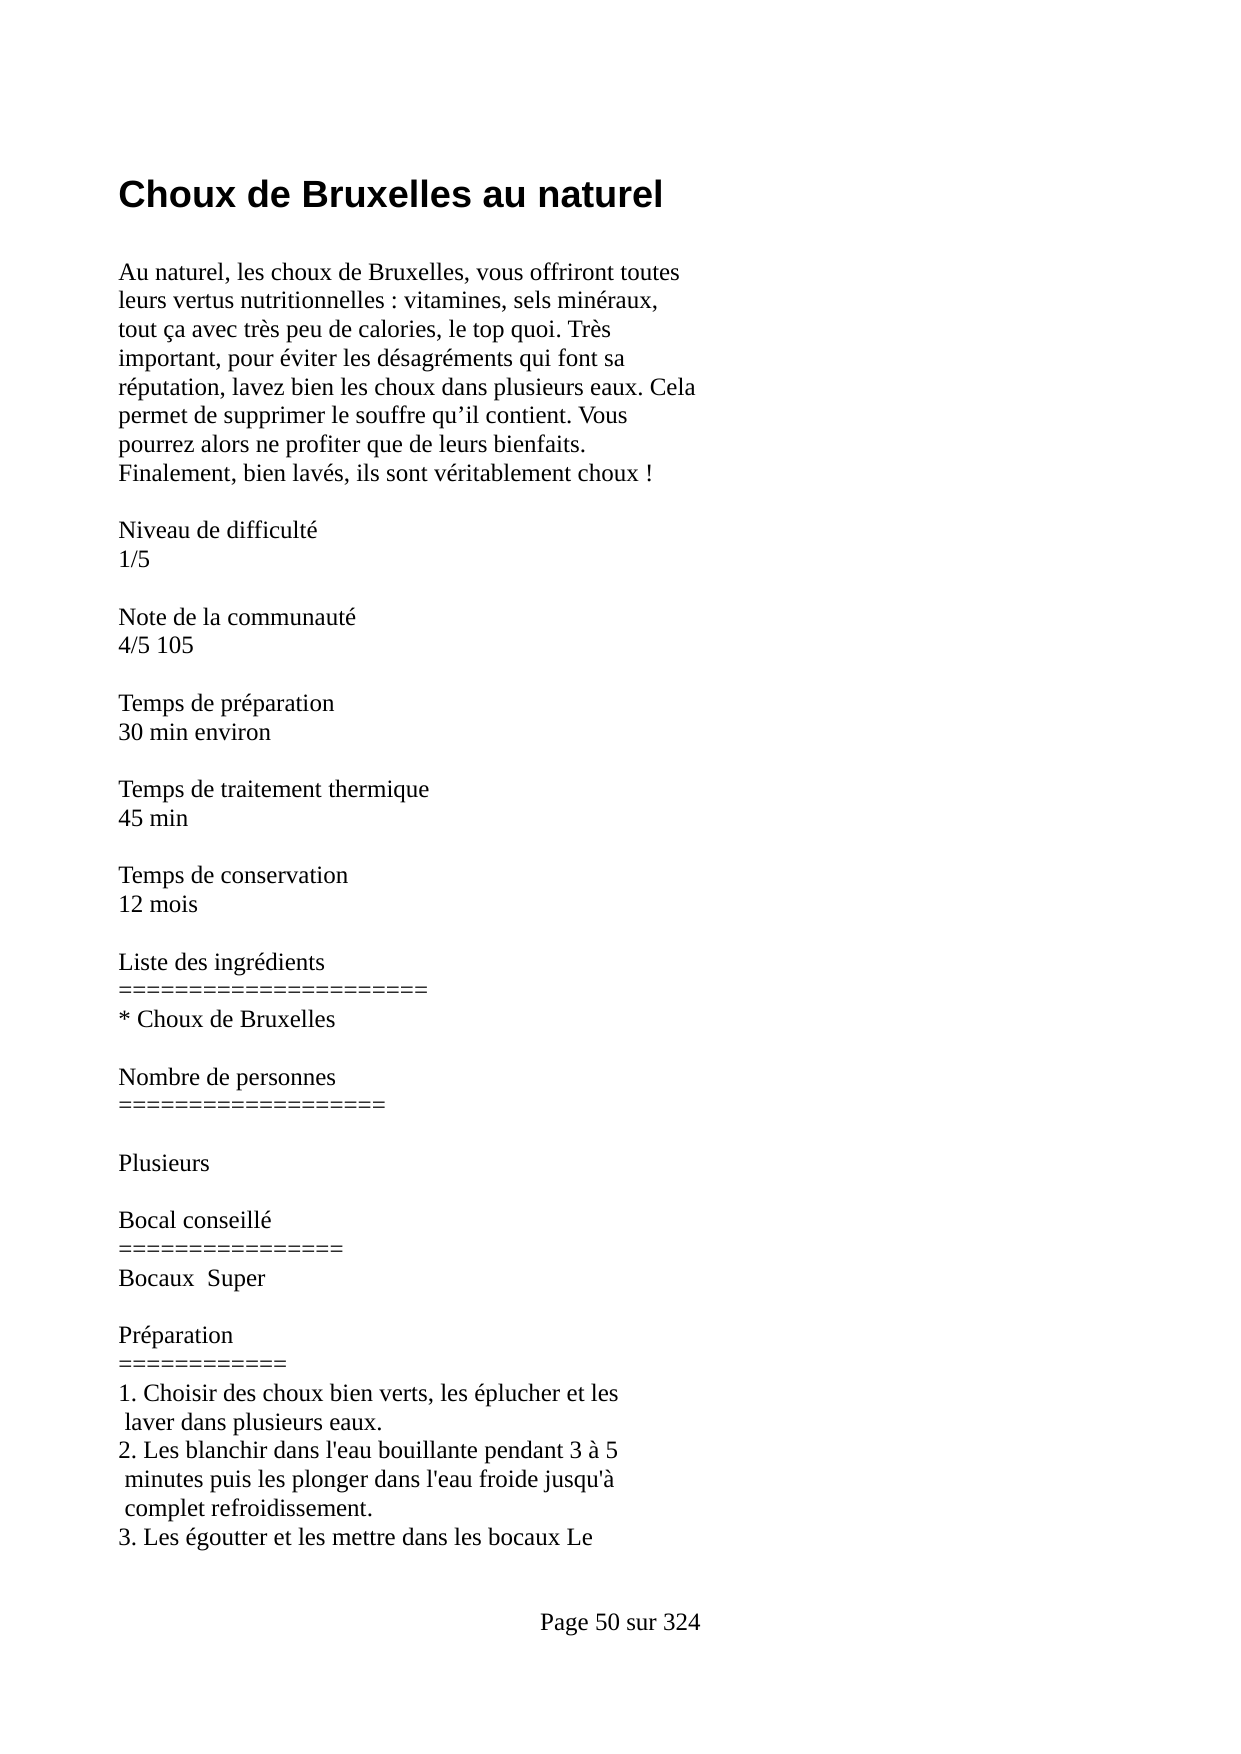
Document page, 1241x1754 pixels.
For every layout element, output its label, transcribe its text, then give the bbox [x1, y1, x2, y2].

text Bocaux Super [118, 1263, 1122, 1292]
text 4/5 105 [118, 631, 1122, 659]
text complet refroidissement. [118, 1493, 1122, 1522]
text Temps de préparation [118, 688, 1122, 717]
text Niveau de difficulté [118, 516, 1122, 544]
text ====================== [118, 976, 1122, 1004]
text 45 min [118, 803, 1122, 832]
text * Choux de Bruxelles [118, 1004, 1122, 1033]
text important, pour éviter les désagréments qui font sa [118, 343, 1122, 372]
text ================ [118, 1234, 1122, 1263]
text Temps de conservation [118, 861, 1122, 889]
text minutes puis les plonger dans l'eau froide jusqu'à [118, 1464, 1122, 1493]
text Au naturel, les choux de Bruxelles, vous offriront toutes [118, 257, 1122, 286]
text ============ [118, 1349, 1122, 1378]
text laver dans plusieurs eaux. [118, 1407, 1122, 1436]
text réputation, lavez bien les choux dans plusieurs eaux. Cela [118, 372, 1122, 401]
text =================== [118, 1091, 1122, 1119]
text Préparation [118, 1321, 1122, 1349]
text leurs vertus nutritionnelles : vitamines, sels minéraux, [118, 286, 1122, 314]
text Nombre de personnes [118, 1062, 1122, 1091]
text Plusieurs [118, 1148, 1122, 1177]
text pourrez alors ne profiter que de leurs bienfaits. [118, 429, 1122, 458]
text 2. Les blanchir dans l'eau bouillante pendant 3 à 5 [118, 1436, 1122, 1464]
text Note de la communauté [118, 602, 1122, 631]
text Bocal conseillé [118, 1206, 1122, 1234]
subtitle Choux de Bruxelles au naturel [118, 172, 1122, 216]
text Liste des ingrédients [118, 947, 1122, 976]
text 1/5 [118, 544, 1122, 573]
text permet de supprimer le souffre qu’il contient. Vous [118, 401, 1122, 429]
text Finalement, bien lavés, ils sont véritablement choux ! [118, 458, 1122, 487]
text tout ça avec très peu de calories, le top quoi. Très [118, 314, 1122, 343]
text 12 mois [118, 889, 1122, 918]
text Temps de traitement thermique [118, 774, 1122, 803]
text 30 min environ [118, 717, 1122, 746]
text 3. Les égoutter et les mettre dans les bocaux Le [118, 1522, 1122, 1551]
text 1. Choisir des choux bien verts, les éplucher et les [118, 1378, 1122, 1407]
